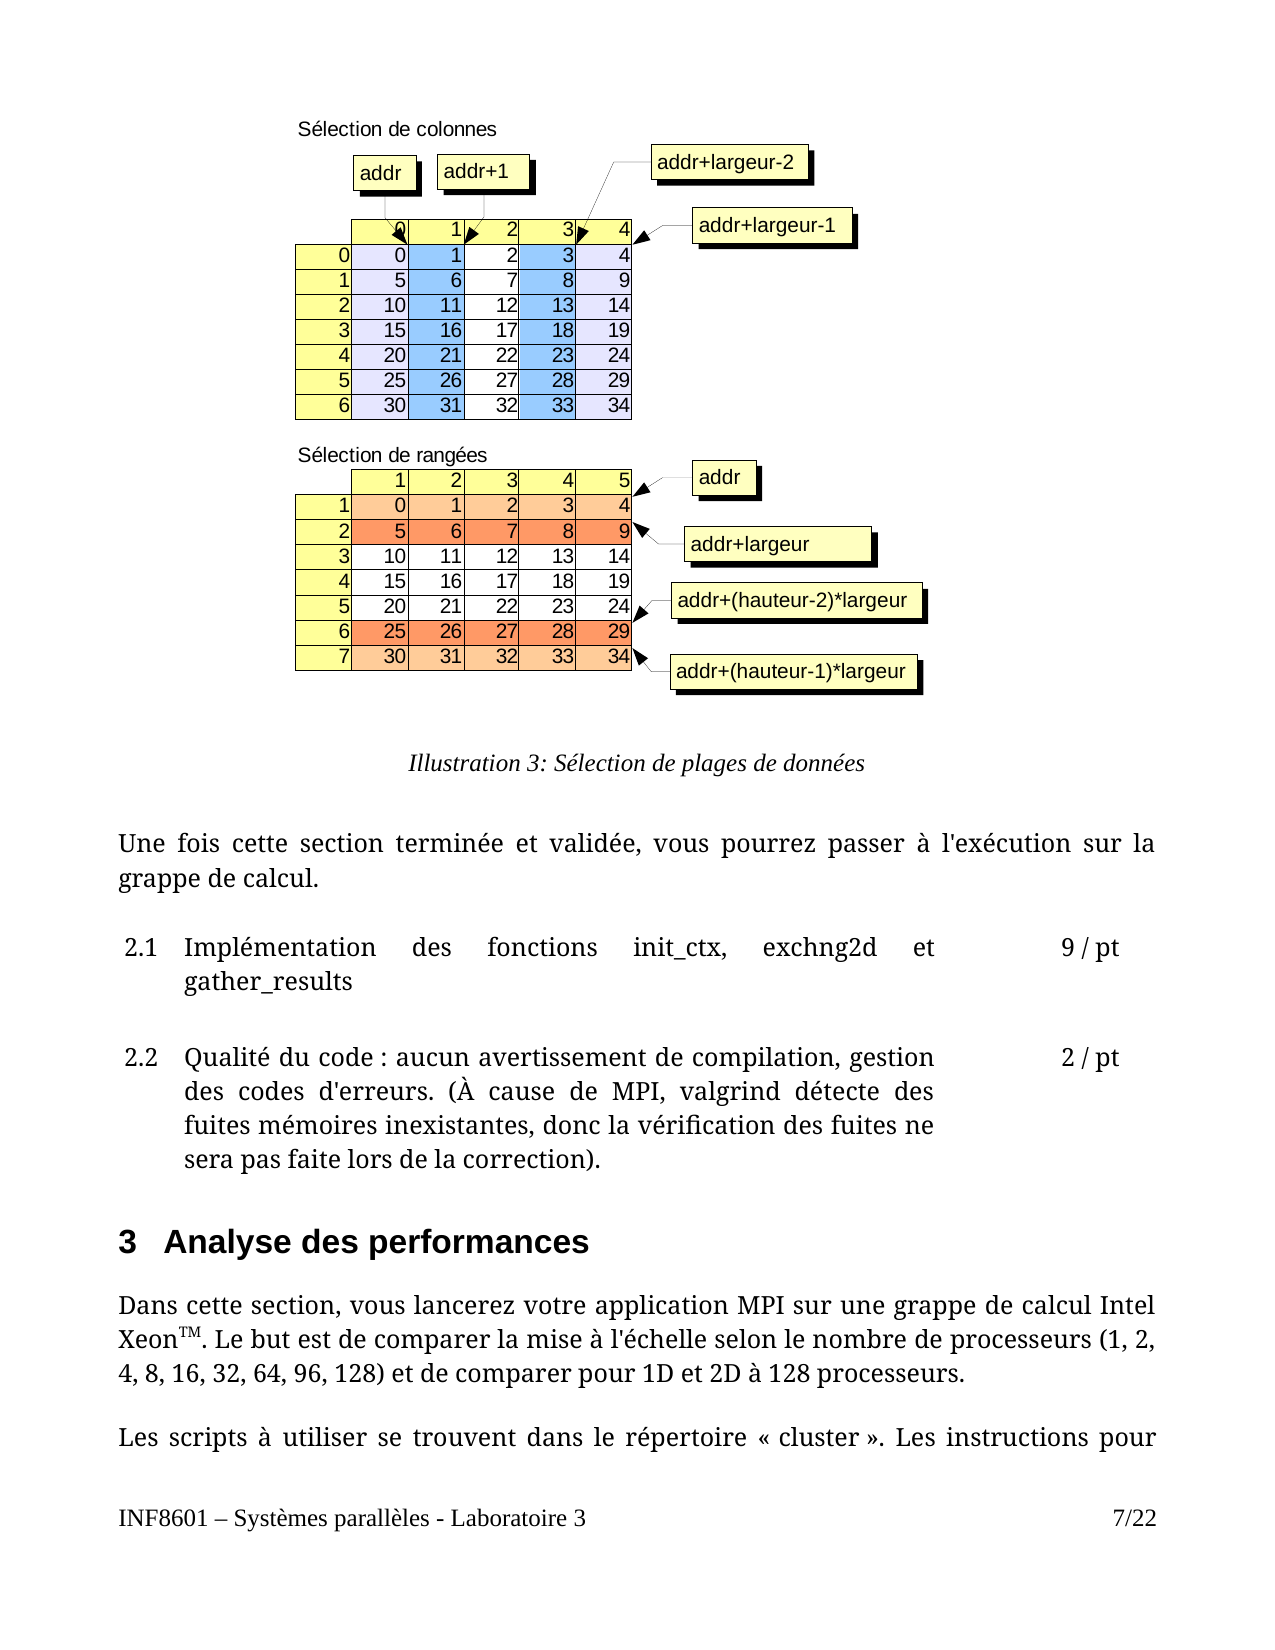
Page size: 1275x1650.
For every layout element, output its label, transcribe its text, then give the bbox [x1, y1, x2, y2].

table_cell 2 / pt [1049, 1019, 1157, 1197]
table_header 9 / pt [1049, 909, 1157, 1019]
table_cell [941, 1019, 1049, 1197]
subtitle Analyse des performances [118, 1222, 1157, 1260]
text Les scripts à utiliser se trouvent dans le répertoire « cluster ». Les instructions pour [118, 1420, 1157, 1454]
table_cell Qualité du code : aucun avertissement de compilation, gestion des codes d'erreurs. (À cause de MPI, valgrind détecte des fuites mémoires inexistantes, donc la vérification des fuites ne sera pas faite lors de la correction). [118, 1019, 941, 1197]
text Dans cette section, vous lancerez votre application MPI sur une grappe de calcul Intel XeonTM. Le but est de comparer la mise à l'échelle selon le nombre de processeurs (1, 2, 4, 8, 16, 32, 64, 96, 128) et de comparer pour 1D et 2D à 128 processeurs. [118, 1288, 1157, 1390]
text Une fois cette section terminée et validée, vous pourrez passer à l'exécution sur la grappe de calcul. [118, 826, 1157, 894]
table_header Implémentation des fonctions init_ctx, exchng2d et gather_results [118, 909, 941, 1019]
text Illustration 3: Sélection de plages de données [295, 131, 980, 777]
table_header [941, 909, 1049, 1019]
